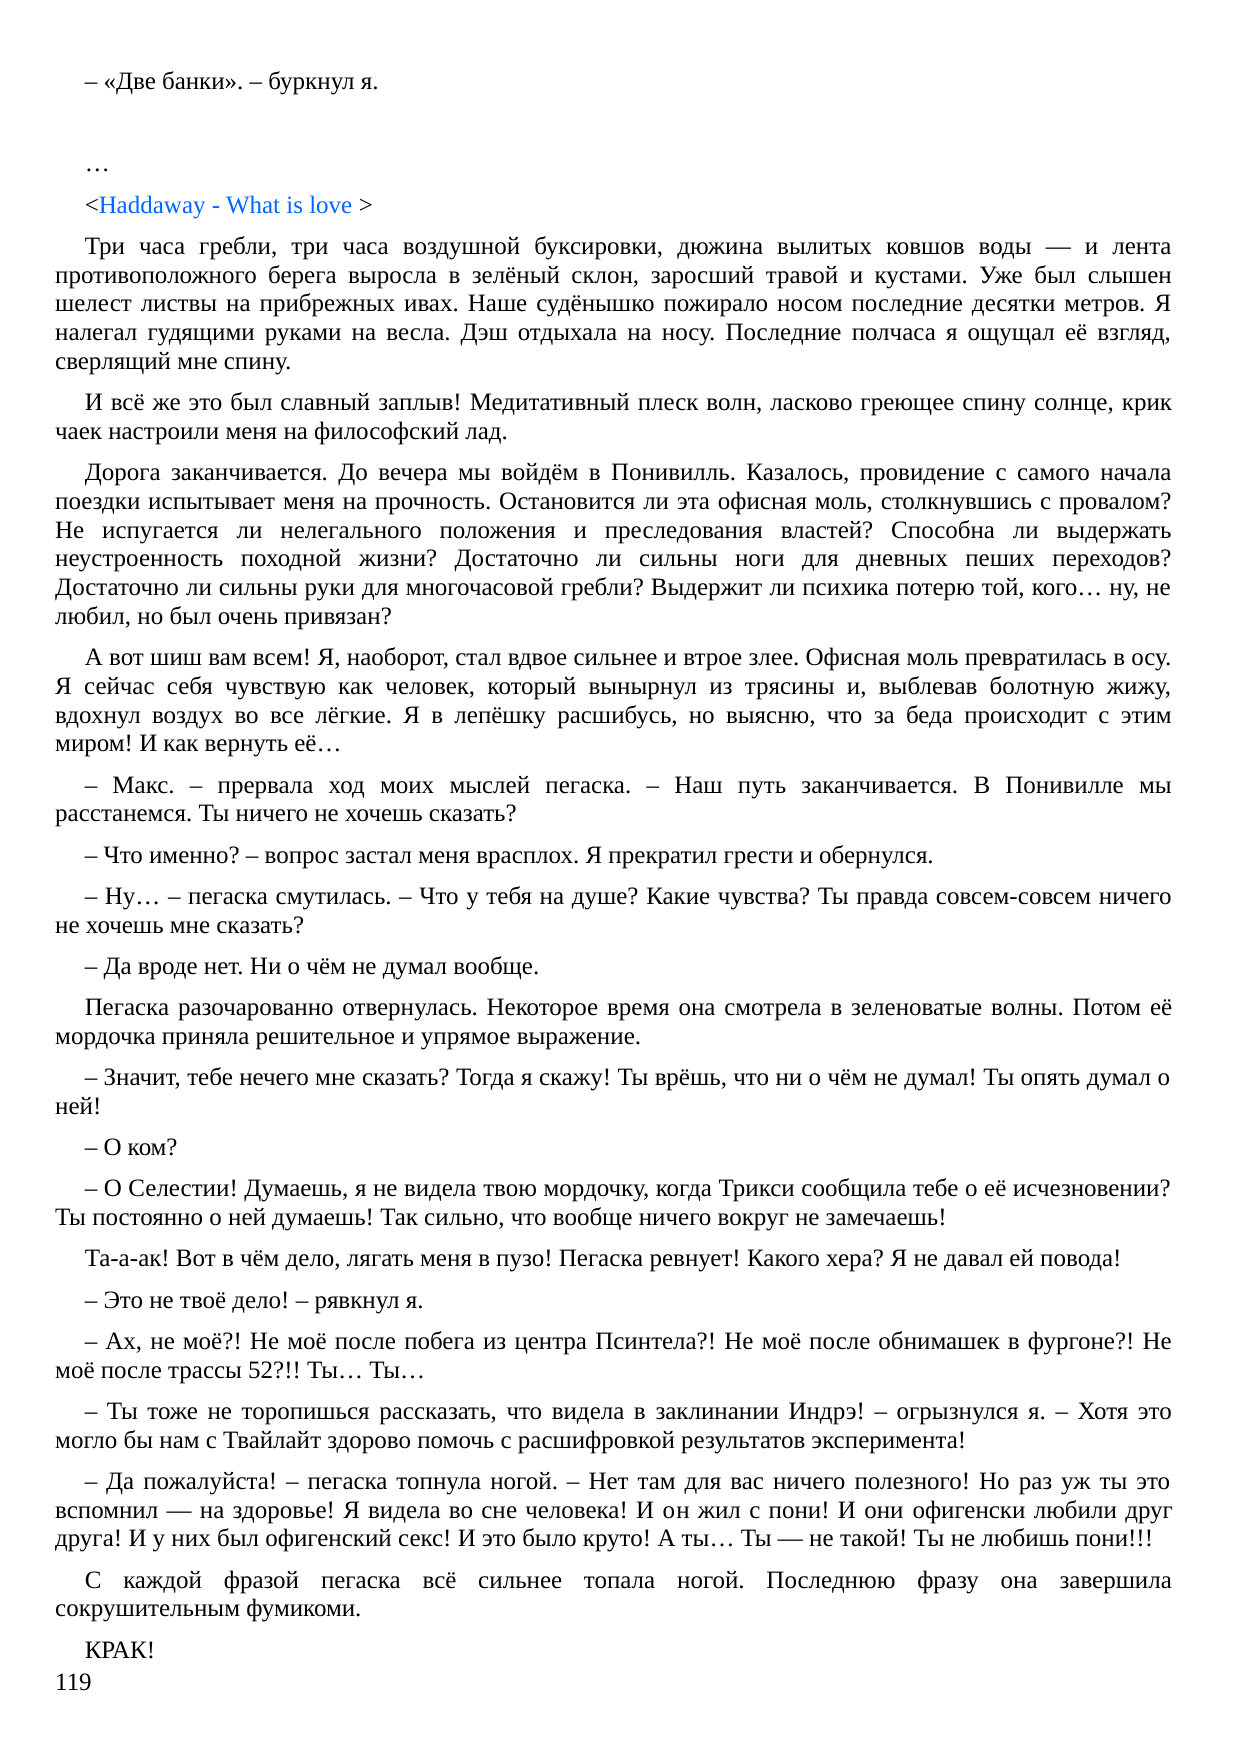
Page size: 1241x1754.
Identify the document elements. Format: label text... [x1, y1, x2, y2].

text – О ком? [55, 1132, 1173, 1161]
text – Ах, не моё?! Не моё после побега из центра Псинтела?! Не моё после обнимашек в фургоне?! Не моё после трассы 52?!! Ты… Ты… [55, 1326, 1173, 1383]
text Та-а-ак! Вот в чём дело, лягать меня в пузо! Пегаска ревнует! Какого хера? Я не давал ей повода! [55, 1243, 1173, 1272]
text – Ты тоже не торопишься рассказать, что видела в заклинании Индрэ! – огрызнулся я. – Хотя это могло бы нам с Твайлайт здорово помочь с расшифровкой результатов эксперимента! [55, 1396, 1173, 1453]
text Дорога заканчивается. До вечера мы войдём в Понивилль. Казалось, провидение с самого начала поездки испытывает меня на прочность. Остановится ли эта офисная моль, столкнувшись с провалом? Не испугается ли нелегального положения и преследования властей? Способна ли выдержать неустроенность походной жизни? Достаточно ли сильны ноги для дневных пеших переходов? Достаточно ли сильны руки для многочасовой гребли? Выдержит ли психика потерю той, кого… ну, не любил, но был очень привязан? [55, 457, 1173, 630]
text – Значит, тебе нечего мне сказать? Тогда я скажу! Ты врёшь, что ни о чём не думал! Ты опять думал о ней! [55, 1062, 1173, 1120]
text – «Две банки». – буркнул я. [55, 66, 1173, 95]
text – Это не твоё дело! – рявкнул я. [55, 1285, 1173, 1313]
text – О Селестии! Думаешь, я не видела твою мордочку, когда Трикси сообщила тебе о её исчезновении? Ты постоянно о ней думаешь! Так сильно, что вообще ничего вокруг не замечаешь! [55, 1173, 1173, 1231]
text – Ну… – пегаска смутилась. – Что у тебя на душе? Какие чувства? Ты правда совсем-совсем ничего не хочешь мне сказать? [55, 881, 1173, 938]
text И всё же это был славный заплыв! Медитативный плеск волн, ласково греющее спину солнце, крик чаек настроили меня на философский лад. [55, 387, 1173, 445]
text <Haddaway - What is love > [55, 190, 1173, 218]
text Три часа гребли, три часа воздушной буксировки, дюжина вылитых ковшов воды — и лента противоположного берега выросла в зелёный склон, заросший травой и кустами. Уже был слышен шелест листвы на прибрежных ивах. Наше судёнышко пожирало носом последние десятки метров. Я налегал гудящими руками на весла. Дэш отдыхала на носу. Последние полчаса я ощущал её взгляд, сверлящий мне спину. [55, 231, 1173, 375]
text – Что именно? – вопрос застал меня врасплох. Я прекратил грести и обернулся. [55, 840, 1173, 868]
text – Макс. – прервала ход моих мыслей пегаска. – Наш путь заканчивается. В Понивилле мы расстанемся. Ты ничего не хочешь сказать? [55, 770, 1173, 827]
text – Да пожалуйста! – пегаска топнула ногой. – Нет там для вас ничего полезного! Но раз уж ты это вспомнил — на здоровье! Я видела во сне человека! И он жил с пони! И они офигенски любили друг друга! И у них был офигенский секс! И это было круто! А ты… Ты — не такой! Ты не любишь пони!!! [55, 1466, 1173, 1552]
text С каждой фразой пегаска всё сильнее топала ногой. Последнюю фразу она завершила сокрушительным фумикоми. [55, 1565, 1173, 1622]
text – Да вроде нет. Ни о чём не думал вообще. [55, 951, 1173, 980]
text … [55, 148, 1173, 177]
text А вот шиш вам всем! Я, наоборот, стал вдвое сильнее и втрое злее. Офисная моль превратилась в осу. Я сейчас себя чувствую как человек, который вынырнул из трясины и, выблевав болотную жижу, вдохнул воздух во все лёгкие. Я в лепёшку расшибусь, но выясню, что за беда происходит с этим миром! И как вернуть её… [55, 642, 1173, 757]
text КРАК! [55, 1635, 1173, 1663]
text Пегаска разочарованно отвернулась. Некоторое время она смотрела в зеленоватые волны. Потом её мордочка приняла решительное и упрямое выражение. [55, 992, 1173, 1050]
